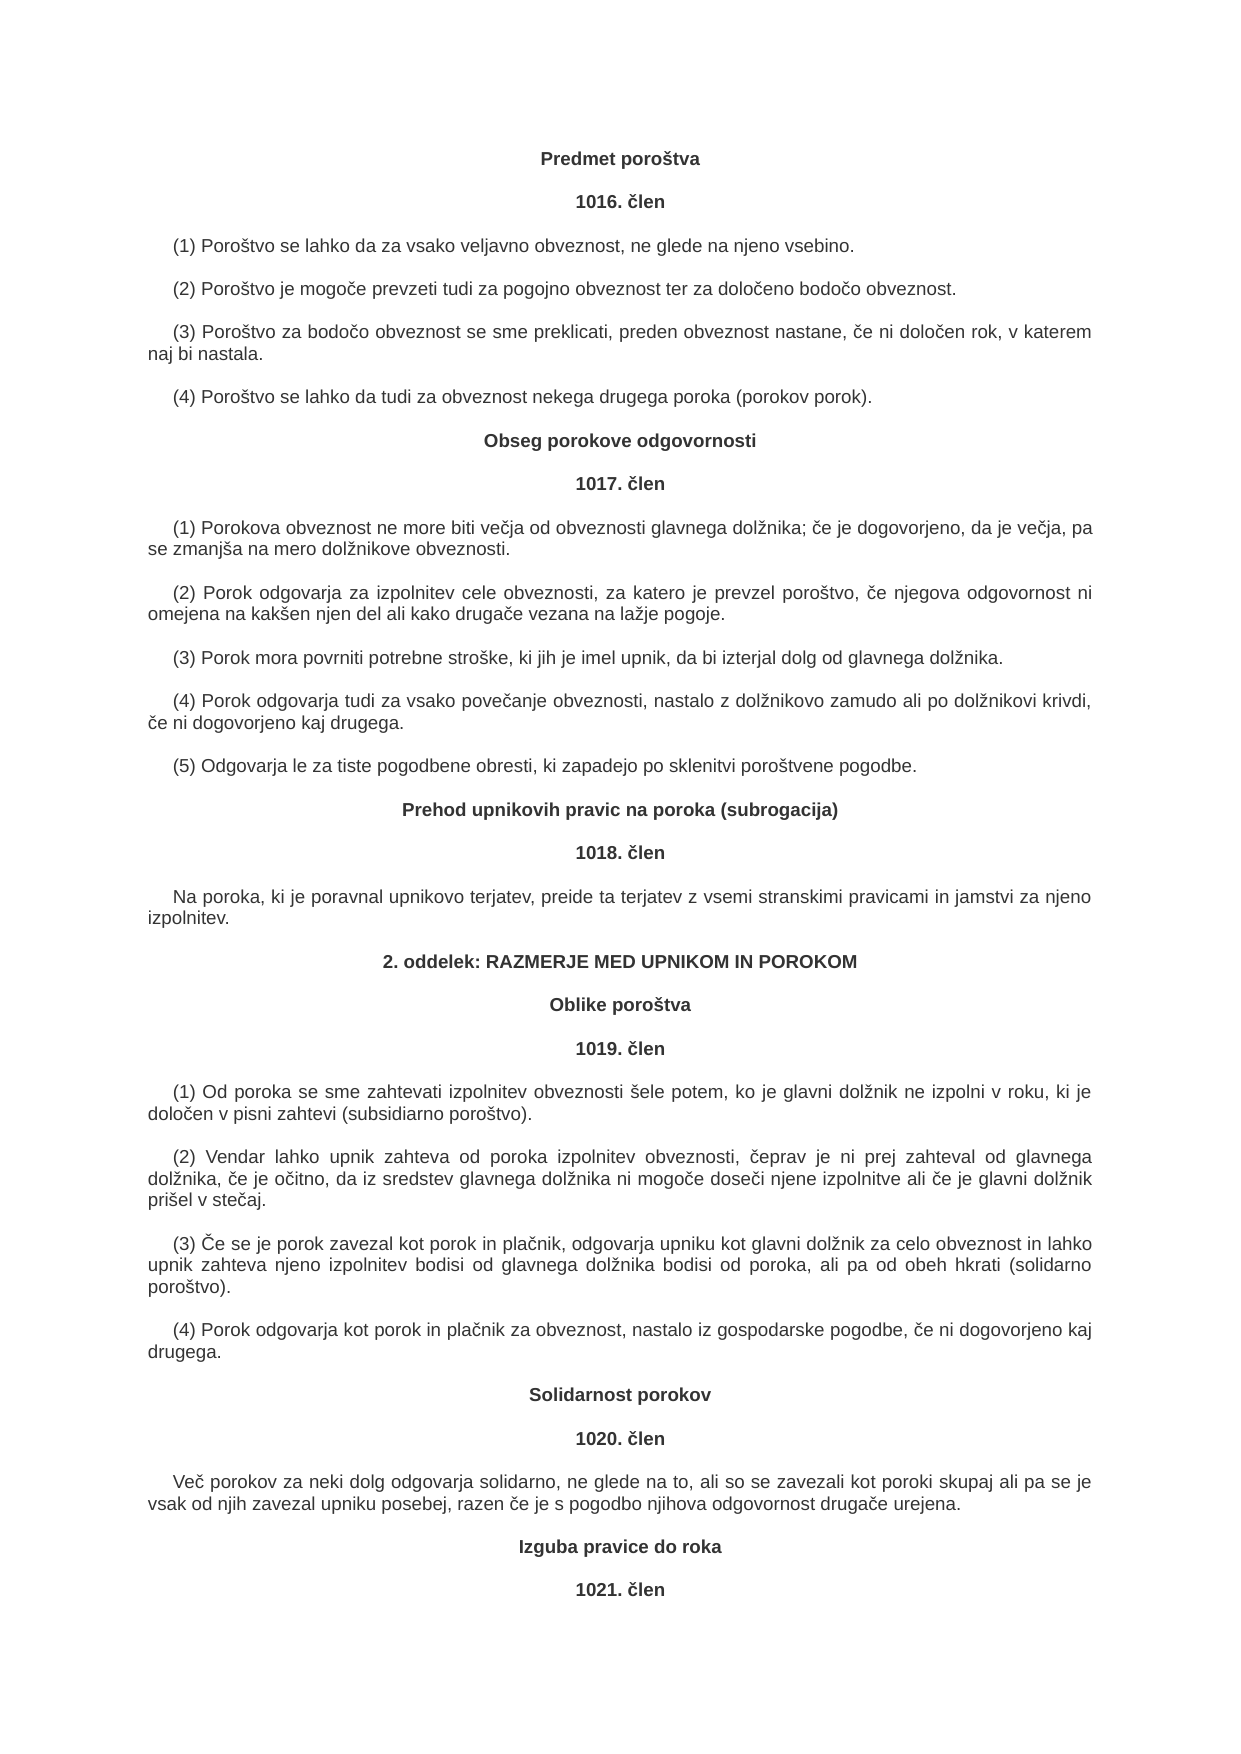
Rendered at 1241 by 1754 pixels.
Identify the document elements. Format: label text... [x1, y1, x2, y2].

text (2) Vendar lahko upnik zahteva od poroka izpolnitev obveznosti, čeprav je ni prej zahteval od glavnega dolžnika, če je očitno, da iz sredstev glavnega dolžnika ni mogoče doseči njene izpolnitve ali če je glavni dolžnik prišel v stečaj. [148, 1146, 1093, 1210]
text Prehod upnikovih pravic na poroka (subrogacija) [148, 798, 1093, 820]
text (3) Če se je porok zavezal kot porok in plačnik, odgovarja upniku kot glavni dolžnik za celo obveznost in lahko upnik zahteva njeno izpolnitev bodisi od glavnega dolžnika bodisi od poroka, ali pa od obeh hkrati (solidarno poroštvo). [148, 1232, 1093, 1297]
text 1019. člen [148, 1037, 1093, 1059]
text (3) Poroštvo za bodočo obveznost se sme preklicati, preden obveznost nastane, če ni določen rok, v katerem naj bi nastala. [148, 321, 1093, 364]
text 2. oddelek: RAZMERJE MED UPNIKOM IN POROKOM [148, 950, 1093, 972]
text (3) Porok mora povrniti potrebne stroške, ki jih je imel upnik, da bi izterjal dolg od glavnega dolžnika. [148, 647, 1093, 668]
text (1) Od poroka se sme zahtevati izpolnitev obveznosti šele potem, ko je glavni dolžnik ne izpolni v roku, ki je določen v pisni zahtevi (subsidiarno poroštvo). [148, 1081, 1093, 1124]
text 1020. člen [148, 1427, 1093, 1449]
text Več porokov za neki dolg odgovarja solidarno, ne glede na to, ali so se zavezali kot poroki skupaj ali pa se je vsak od njih zavezal upniku posebej, razen če je s pogodbo njihova odgovornost drugače urejena. [148, 1471, 1093, 1514]
text 1017. člen [148, 473, 1093, 495]
text (4) Porok odgovarja kot porok in plačnik za obveznost, nastalo iz gospodarske pogodbe, če ni dogovorjeno kaj drugega. [148, 1319, 1093, 1362]
text Izguba pravice do roka [148, 1536, 1093, 1557]
text Solidarnost porokov [148, 1384, 1093, 1405]
text Na poroka, ki je poravnal upnikovo terjatev, preide ta terjatev z vsemi stranskimi pravicami in jamstvi za njeno izpolnitev. [148, 885, 1093, 928]
text Predmet poroštva [148, 148, 1093, 169]
text (2) Poroštvo je mogoče prevzeti tudi za pogojno obveznost ter za določeno bodočo obveznost. [148, 278, 1093, 299]
text (4) Poroštvo se lahko da tudi za obveznost nekega drugega poroka (porokov porok). [148, 386, 1093, 408]
text 1021. člen [148, 1579, 1093, 1601]
text (5) Odgovarja le za tiste pogodbene obresti, ki zapadejo po sklenitvi poroštvene pogodbe. [148, 755, 1093, 777]
text Oblike poroštva [148, 994, 1093, 1015]
text Obseg porokove odgovornosti [148, 430, 1093, 451]
text 1016. člen [148, 191, 1093, 213]
text (4) Porok odgovarja tudi za vsako povečanje obveznosti, nastalo z dolžnikovo zamudo ali po dolžnikovi krivdi, če ni dogovorjeno kaj drugega. [148, 690, 1093, 733]
text (1) Porokova obveznost ne more biti večja od obveznosti glavnega dolžnika; če je dogovorjeno, da je večja, pa se zmanjša na mero dolžnikove obveznosti. [148, 517, 1093, 560]
text 1018. člen [148, 842, 1093, 863]
text (1) Poroštvo se lahko da za vsako veljavno obveznost, ne glede na njeno vsebino. [148, 234, 1093, 256]
text (2) Porok odgovarja za izpolnitev cele obveznosti, za katero je prevzel poroštvo, če njegova odgovornost ni omejena na kakšen njen del ali kako drugače vezana na lažje pogoje. [148, 582, 1093, 625]
